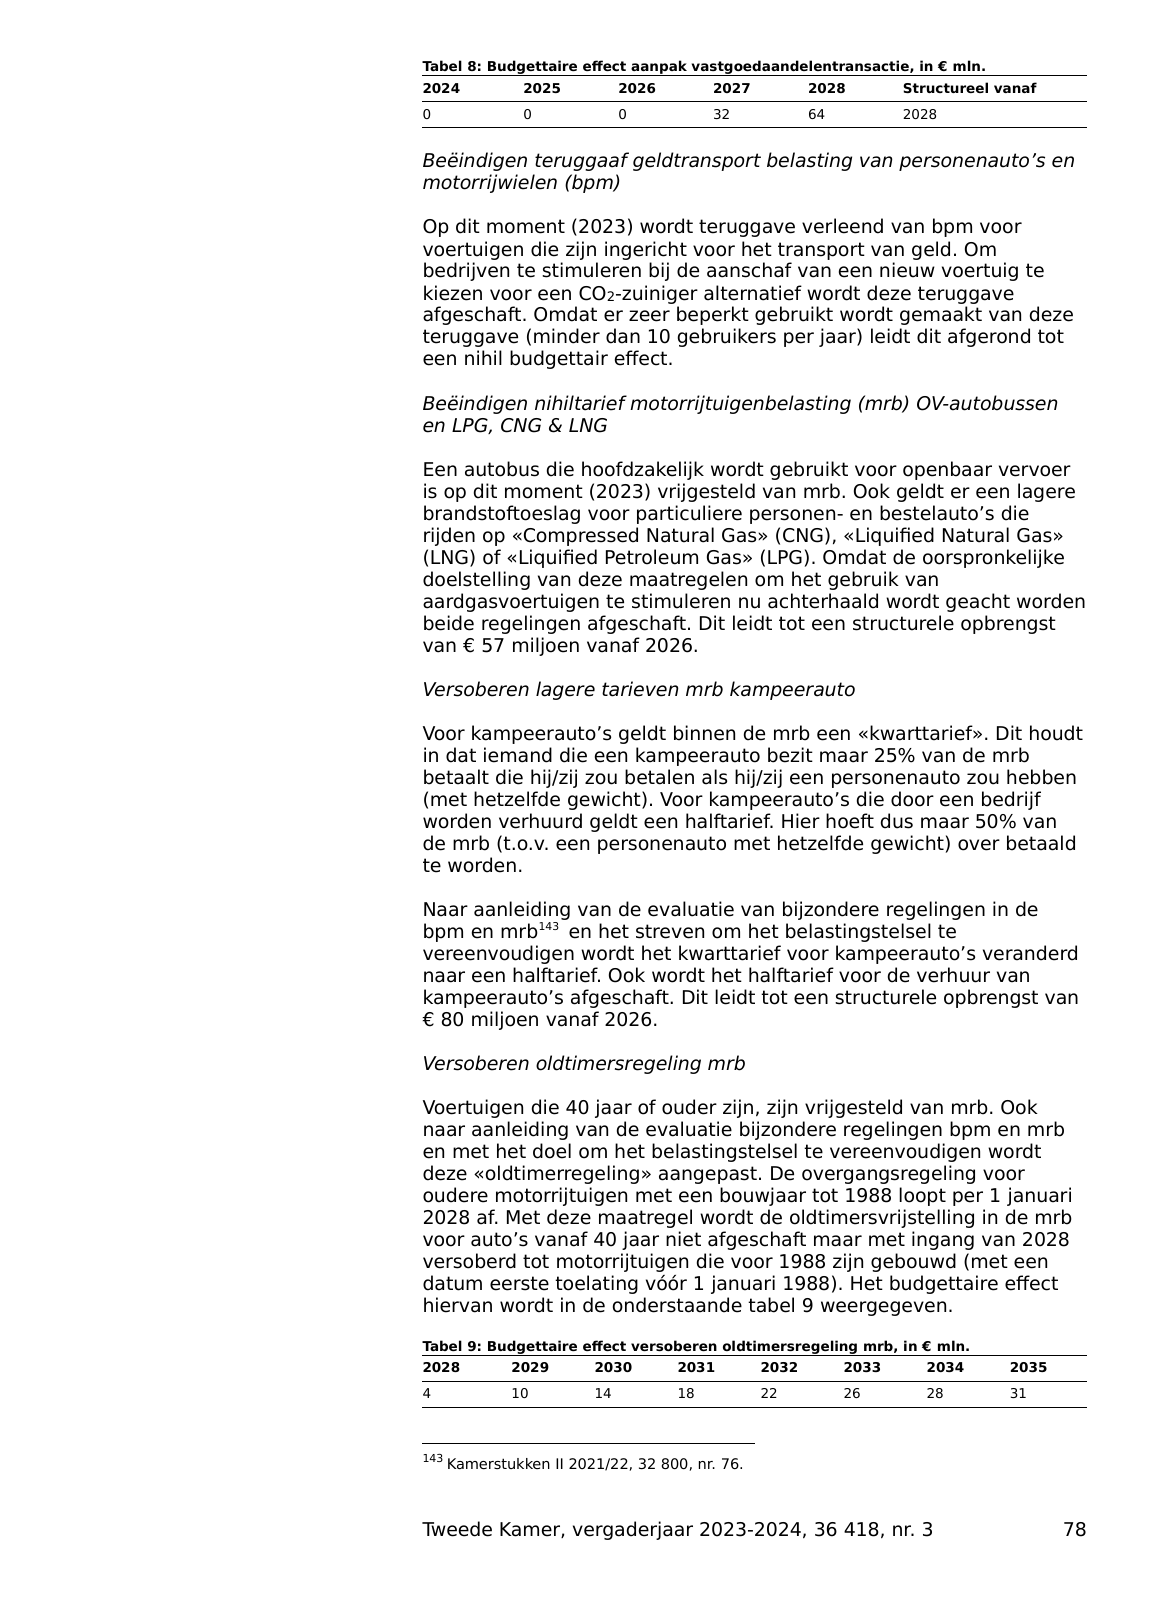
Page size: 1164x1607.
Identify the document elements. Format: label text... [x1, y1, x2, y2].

subtitle Beëindigen nihiltarief motorrijtuigenbelasting (mrb) OV-autobussen en LPG, CNG & LNG [422, 392, 1087, 436]
subtitle Versoberen oldtimersregeling mrb [422, 1053, 1087, 1075]
table_cell 2030 [588, 1356, 671, 1381]
table_cell 2034 [920, 1356, 1003, 1381]
table_cell 2032 [754, 1356, 837, 1381]
table_header Tabel 9: Budgettaire effect versoberen oldtimersregeling mrb, in € mln. [422, 1339, 1087, 1354]
text Voertuigen die 40 jaar of ouder zijn, zijn vrijgesteld van mrb. Ook naar aanleiding van de evaluatie bijzondere regelingen bpm en mrb en met het doel om het belastingstelsel te vereenvoudigen wordt deze «oldtimerregeling» aangepast. De overgangsregeling voor oudere motorrijtuigen met een bouwjaar tot 1988 loopt per 1 januari 2028 af. Met deze maatregel wordt de oldtimersvrijstelling in de mrb voor auto’s vanaf 40 jaar niet afgeschaft maar met ingang van 2028 versoberd tot motorrijtuigen die voor 1988 zijn gebouwd (met een datum eerste toelating vóór 1 januari 1988). Het budgettaire effect hiervan wordt in de onderstaande tabel 9 weergegeven. [422, 1097, 1087, 1317]
table_cell 31 [1004, 1382, 1087, 1407]
table_cell 0 [612, 102, 707, 127]
table_cell 2031 [671, 1356, 754, 1381]
table_cell Structureel vanaf [897, 76, 1087, 101]
table_cell 14 [588, 1382, 671, 1407]
text Naar aanleiding van de evaluatie van bijzondere regelingen in de bpm en mrb en het streven om het belastingstelsel te vereenvoudigen wordt het kwarttarief voor kampeerauto’s veranderd naar een halftarief. Ook wordt het halftarief voor de verhuur van kampeerauto’s afgeschaft. Dit leidt tot een structurele opbrengst van € 80 miljoen vanaf 2026. [422, 899, 1087, 1031]
table_cell 0 [517, 102, 612, 127]
table_cell 18 [671, 1382, 754, 1407]
table_cell 2026 [612, 76, 707, 101]
text Voor kampeerauto’s geldt binnen de mrb een «kwarttarief». Dit houdt in dat iemand die een kampeerauto bezit maar 25% van de mrb betaalt die hij/zij zou betalen als hij/zij een personenauto zou hebben (met hetzelfde gewicht). Voor kampeerauto’s die door een bedrijf worden verhuurd geldt een halftarief. Hier hoeft dus maar 50% van de mrb (t.o.v. een personenauto met hetzelfde gewicht) over betaald te worden. [422, 723, 1087, 877]
table_cell 28 [920, 1382, 1003, 1407]
table_cell 0 [422, 102, 517, 127]
table_cell 2033 [838, 1356, 920, 1381]
table_header Tabel 8: Budgettaire effect aanpak vastgoedaandelentransactie, in € mln. [422, 59, 1087, 75]
table_cell 2035 [1004, 1356, 1087, 1381]
table_cell 32 [707, 102, 802, 127]
table_cell 2028 [802, 76, 897, 101]
table_cell 2025 [517, 76, 612, 101]
text Op dit moment (2023) wordt teruggave verleend van bpm voor voertuigen die zijn ingericht voor het transport van geld. Om bedrijven te stimuleren bij de aanschaf van een nieuw voertuig te kiezen voor een CO2-zuiniger alternatief wordt deze teruggave afgeschaft. Omdat er zeer beperkt gebruikt wordt gemaakt van deze teruggave (minder dan 10 gebruikers per jaar) leidt dit afgerond tot een nihil budgettair effect. [422, 216, 1087, 370]
table_cell 64 [802, 102, 897, 127]
table_cell 2028 [897, 102, 1087, 127]
table_cell 2028 [422, 1356, 505, 1381]
table_cell 26 [838, 1382, 920, 1407]
table_cell 4 [422, 1382, 505, 1407]
table_cell 2024 [422, 76, 517, 101]
text Kamerstukken II 2021/22, 32 800, nr. 76. [422, 1452, 1087, 1474]
subtitle Versoberen lagere tarieven mrb kampeerauto [422, 679, 1087, 701]
table_cell 22 [754, 1382, 837, 1407]
table_cell 2029 [505, 1356, 588, 1381]
table_cell 2027 [707, 76, 802, 101]
table_cell 10 [505, 1382, 588, 1407]
text Een autobus die hoofdzakelijk wordt gebruikt voor openbaar vervoer is op dit moment (2023) vrijgesteld van mrb. Ook geldt er een lagere brandstoftoeslag voor particuliere personen- en bestelauto’s die rijden op «Compressed Natural Gas» (CNG), «Liquified Natural Gas» (LNG) of «Liquified Petroleum Gas» (LPG). Omdat de oorspronkelijke doelstelling van deze maatregelen om het gebruik van aardgasvoertuigen te stimuleren nu achterhaald wordt geacht worden beide regelingen afgeschaft. Dit leidt tot een structurele opbrengst van € 57 miljoen vanaf 2026. [422, 459, 1087, 656]
subtitle Beëindigen teruggaaf geldtransport belasting van personenauto’s en motorrijwielen (bpm) [422, 150, 1087, 194]
